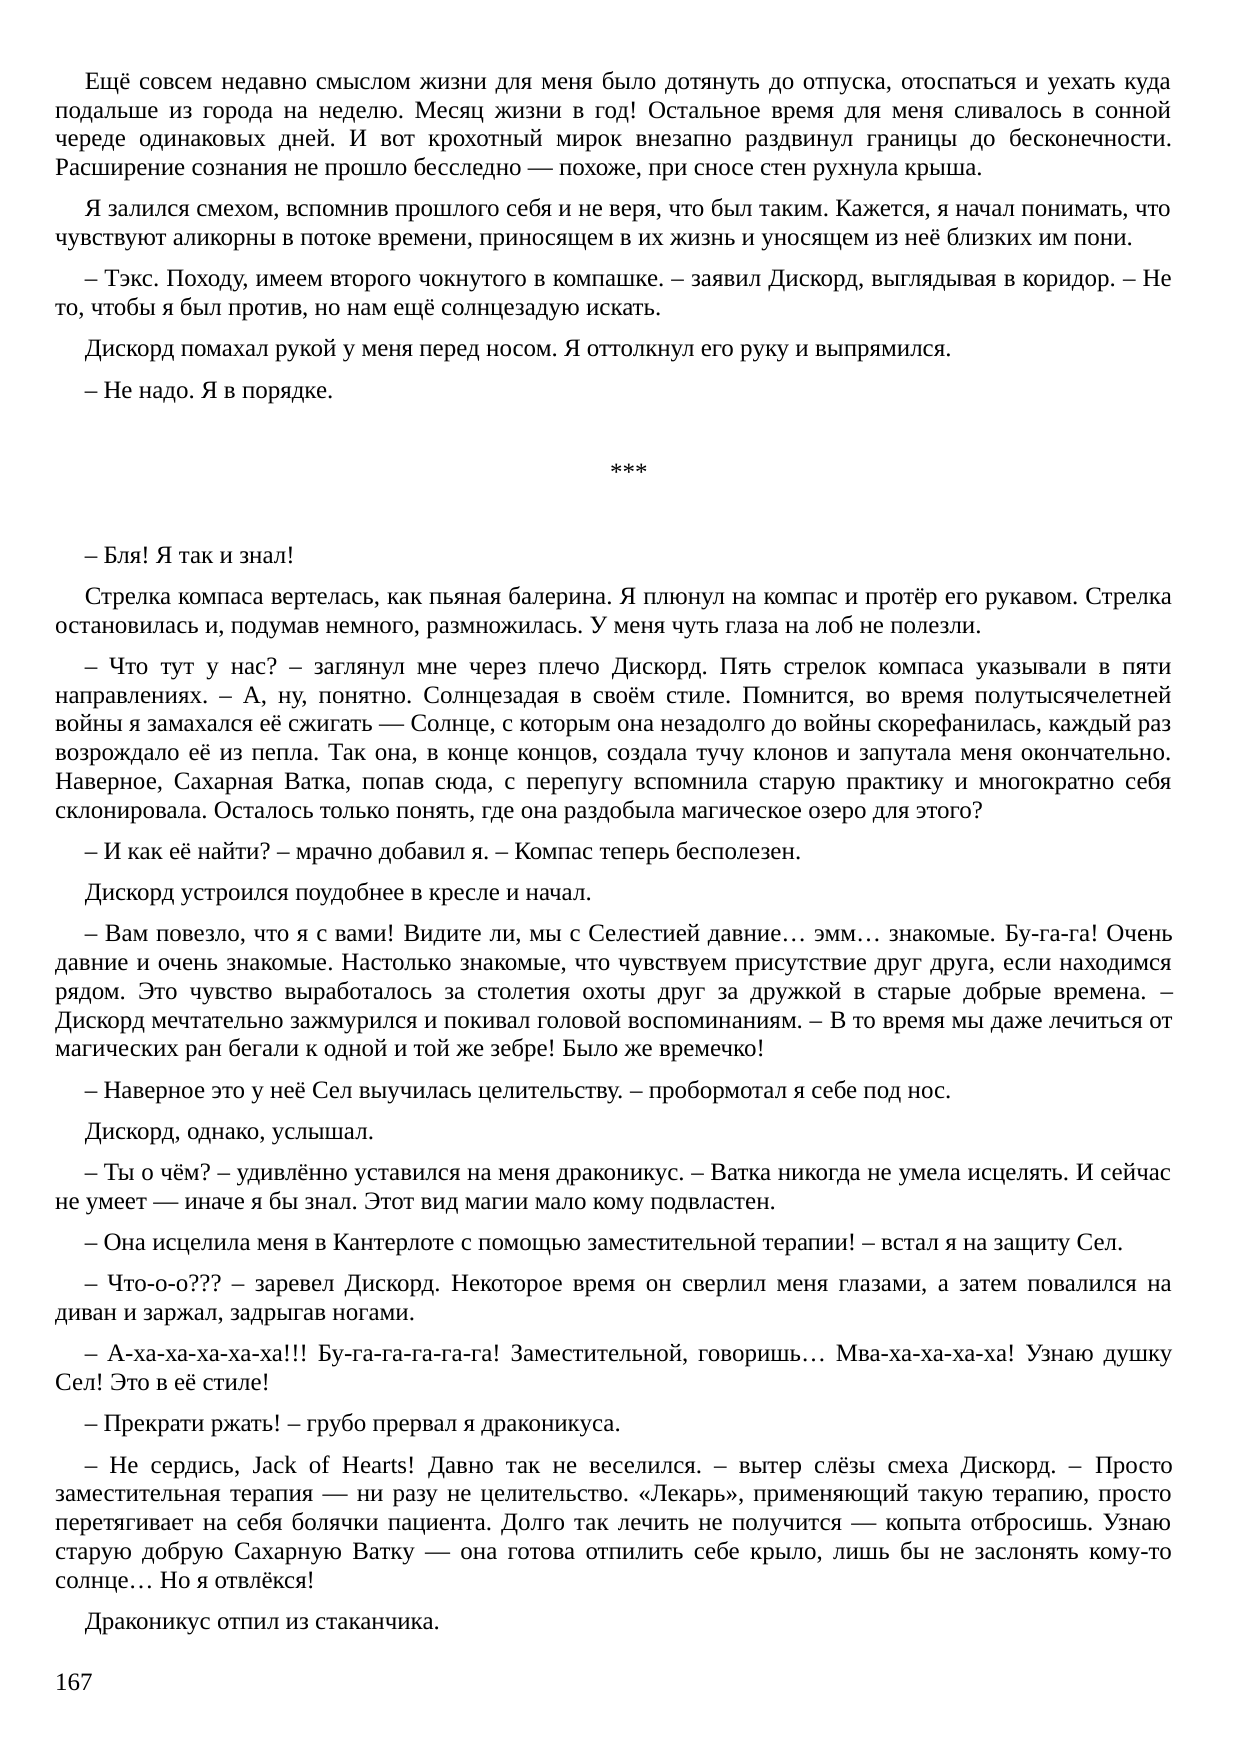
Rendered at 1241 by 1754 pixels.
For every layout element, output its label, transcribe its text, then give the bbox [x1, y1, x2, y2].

text *** [55, 457, 1173, 486]
text – И как её найти? – мрачно добавил я. – Компас теперь бесполезен. [55, 836, 1173, 865]
text – Ты о чём? – удивлённо уставился на меня драконикус. – Ватка никогда не умела исцелять. И сейчас не умеет — иначе я бы знал. Этот вид магии мало кому подвластен. [55, 1157, 1173, 1215]
text – Бля! Я так и знал! [55, 540, 1173, 568]
text – Что тут у нас? – заглянул мне через плечо Дискорд. Пять стрелок компаса указывали в пяти направлениях. – А, ну, понятно. Солнцезадая в своём стиле. Помнится, во время полутысячелетней войны я замахался её сжигать — Солнце, с которым она незадолго до войны скорефанилась, каждый раз возрождало её из пепла. Так она, в конце концов, создала тучу клонов и запутала меня окончательно. Наверное, Сахарная Ватка, попав сюда, с перепугу вспомнила старую практику и многократно себя склонировала. Осталось только понять, где она раздобыла магическое озеро для этого? [55, 651, 1173, 823]
text Ещё совсем недавно смыслом жизни для меня было дотянуть до отпуска, отоспаться и уехать куда подальше из города на неделю. Месяц жизни в год! Остальное время для меня сливалось в сонной череде одинаковых дней. И вот крохотный мирок внезапно раздвинул границы до бесконечности. Расширение сознания не прошло бесследно — похоже, при сносе стен рухнула крыша. [55, 66, 1173, 181]
text Стрелка компаса вертелась, как пьяная балерина. Я плюнул на компас и протёр его рукавом. Стрелка остановилась и, подумав немного, размножилась. У меня чуть глаза на лоб не полезли. [55, 581, 1173, 638]
text – А-ха-ха-ха-ха-ха!!! Бу-га-га-га-га-га! Заместительной, говоришь… Мва-ха-ха-ха-ха! Узнаю душку Сел! Это в её стиле! [55, 1338, 1173, 1396]
text – Она исцелила меня в Кантерлоте с помощью заместительной терапии! – встал я на защиту Сел. [55, 1227, 1173, 1256]
text Дискорд устроился поудобнее в кресле и начал. [55, 877, 1173, 906]
text – Наверное это у неё Сел выучилась целительству. – пробормотал я себе под нос. [55, 1075, 1173, 1103]
text – Что-о-о??? – заревел Дискорд. Некоторое время он сверлил меня глазами, а затем повалился на диван и заржал, задрыгав ногами. [55, 1268, 1173, 1326]
text Я залился смехом, вспомнив прошлого себя и не веря, что был таким. Кажется, я начал понимать, что чувствуют аликорны в потоке времени, приносящем в их жизнь и уносящем из неё близких им пони. [55, 193, 1173, 251]
text Дискорд помахал рукой у меня перед носом. Я оттолкнул его руку и выпрямился. [55, 333, 1173, 362]
text – Вам повезло, что я с вами! Видите ли, мы с Селестией давние… эмм… знакомые. Бу-га-га! Очень давние и очень знакомые. Настолько знакомые, что чувствуем присутствие друг друга, если находимся рядом. Это чувство выработалось за столетия охоты друг за дружкой в старые добрые времена. – Дискорд мечтательно зажмурился и покивал головой воспоминаниям. – В то время мы даже лечиться от магических ран бегали к одной и той же зебре! Было же времечко! [55, 918, 1173, 1062]
text – Прекрати ржать! – грубо прервал я драконикуса. [55, 1408, 1173, 1437]
text – Не сердись, Jack of Hearts! Давно так не веселился. – вытер слёзы смеха Дискорд. – Просто заместительная терапия — ни разу не целительство. «Лекарь», применяющий такую терапию, просто перетягивает на себя болячки пациента. Долго так лечить не получится — копыта отбросишь. Узнаю старую добрую Сахарную Ватку — она готова отпилить себе крыло, лишь бы не заслонять кому-то солнце… Но я отвлёкся! [55, 1450, 1173, 1593]
text Дискорд, однако, услышал. [55, 1116, 1173, 1145]
text – Не надо. Я в порядке. [55, 375, 1173, 403]
text Драконикус отпил из стаканчика. [55, 1606, 1173, 1635]
text – Тэкс. Походу, имеем второго чокнутого в компашке. – заявил Дискорд, выглядывая в коридор. – Не то, чтобы я был против, но нам ещё солнцезадую искать. [55, 263, 1173, 321]
